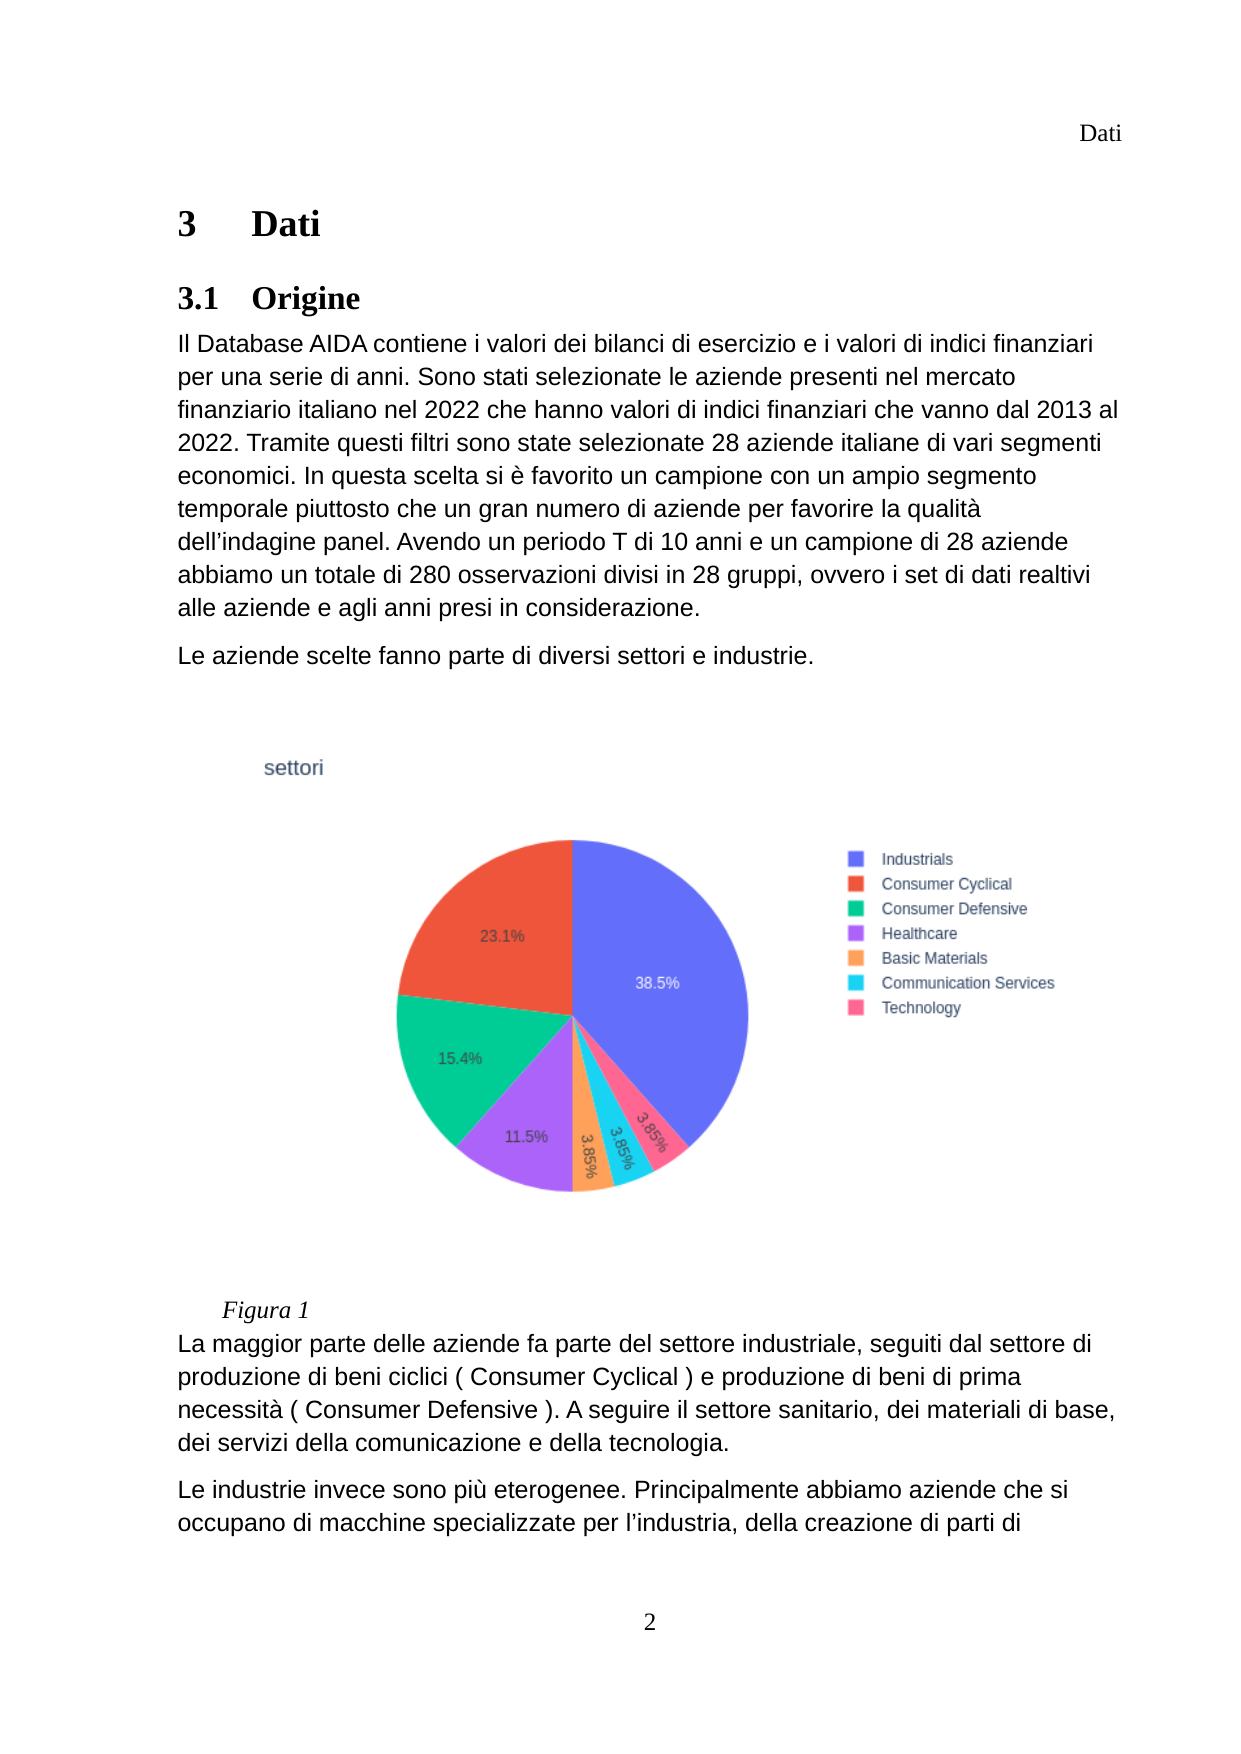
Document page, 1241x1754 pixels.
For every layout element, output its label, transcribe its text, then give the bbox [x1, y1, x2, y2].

text La maggior parte delle aziende fa parte del settore industriale, seguiti dal settore di produzione di beni ciclici ( Consumer Cyclical ) e produzione di beni di prima necessità ( Consumer Defensive ). A seguire il settore sanitario, dei materiali di base, dei servizi della comunicazione e della tecnologia. [177, 688, 1122, 1456]
text Le aziende scelte fanno parte di diversi settori e industrie. [177, 641, 1122, 670]
text Le industrie invece sono più eterogenee. Principalmente abbiamo aziende che si occupano di macchine specializzate per l’industria, della creazione di parti di [177, 1475, 1122, 1537]
subtitle Origine [177, 278, 1122, 317]
picture [221, 710, 1078, 1296]
text Il Database AIDA contiene i valori dei bilanci di esercizio e i valori di indici finanziari per una serie di anni. Sono stati selezionate le aziende presenti nel mercato finanziario italiano nel 2022 che hanno valori di indici finanziari che vanno dal 2013 al 2022. Tramite questi filtri sono state selezionate 28 aziende italiane di vari segmenti economici. In questa scelta si è favorito un campione con un ampio segmento temporale piuttosto che un gran numero di aziende per favorire la qualità dell’indagine panel. Avendo un periodo T di 10 anni e un campione di 28 aziende abbiamo un totale di 280 osservazioni divisi in 28 gruppi, ovvero i set di dati realtivi alle aziende e agli anni presi in considerazione. [177, 329, 1122, 622]
text Figura 1 [222, 1296, 1077, 1324]
subtitle Dati [177, 201, 1122, 245]
